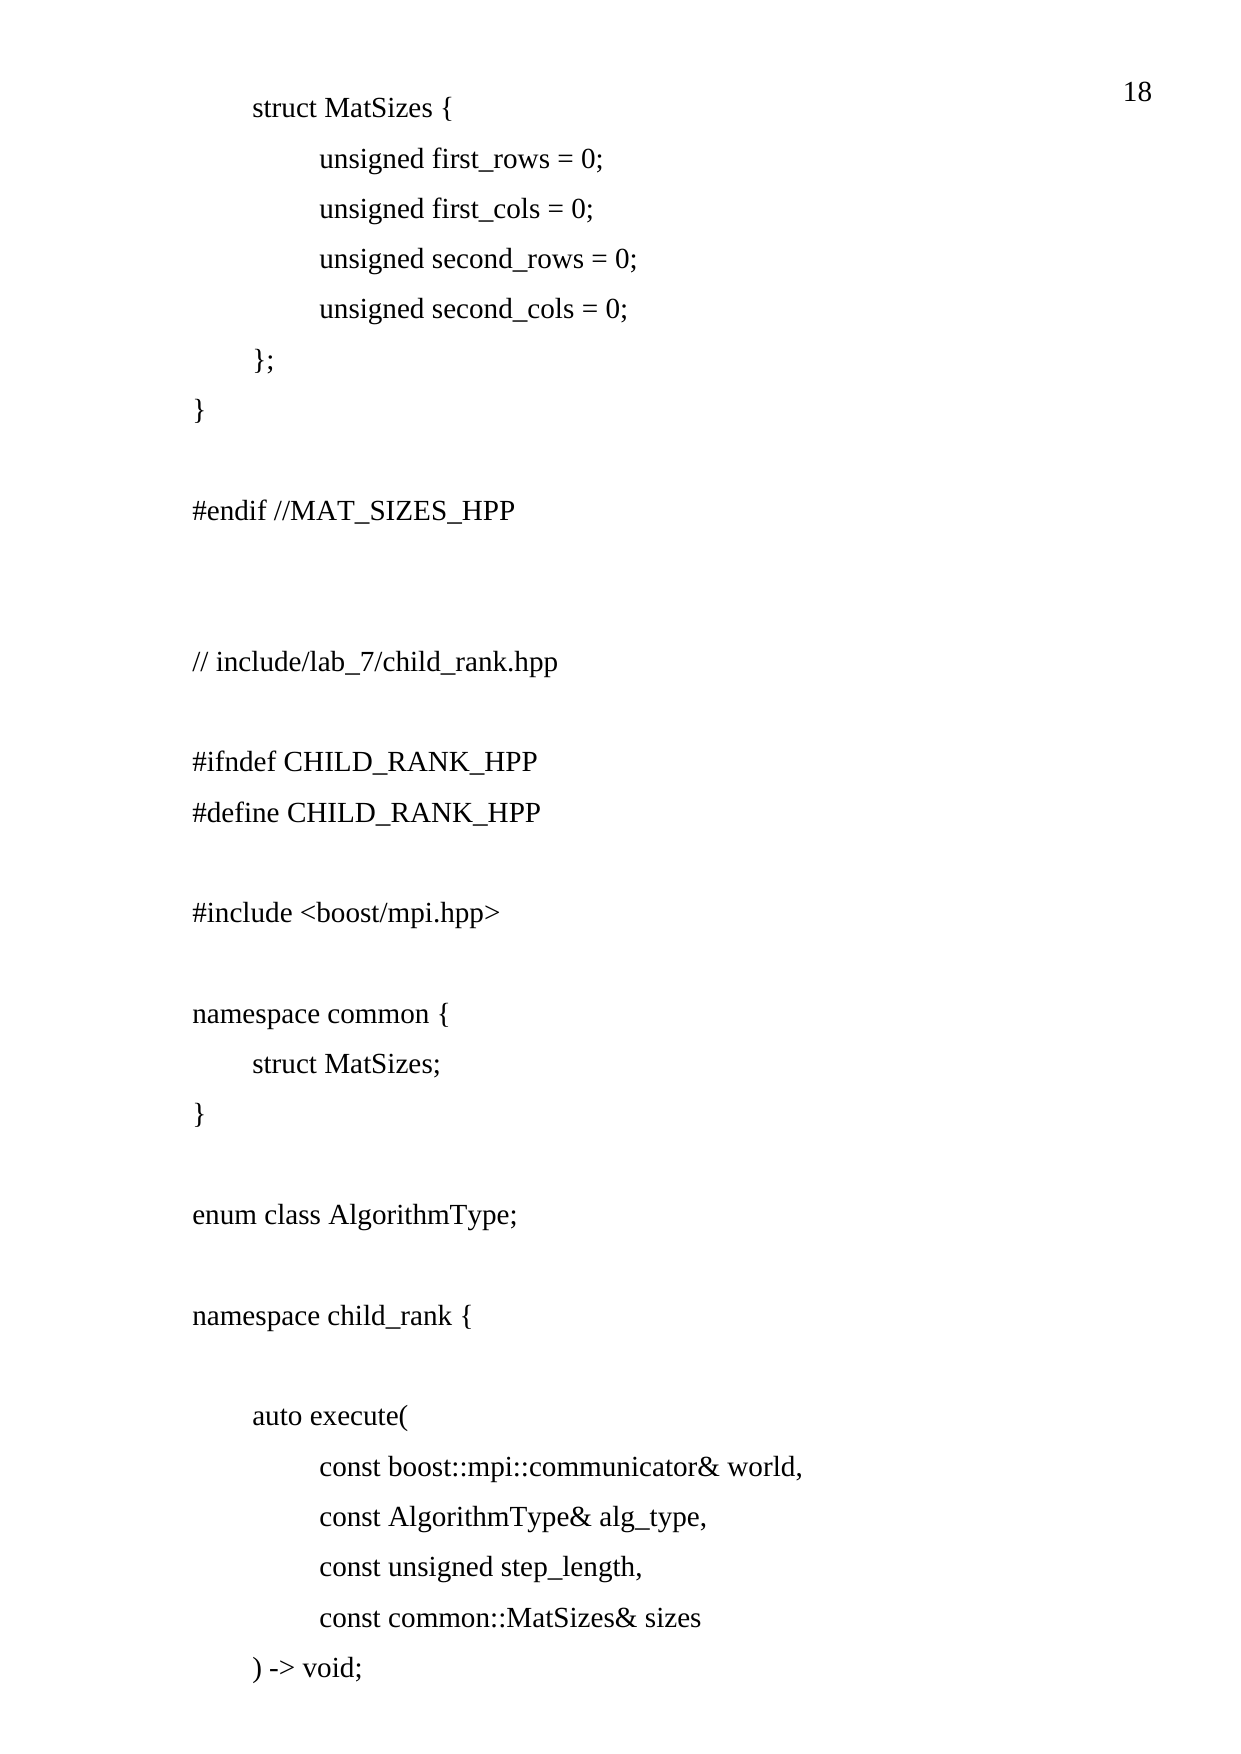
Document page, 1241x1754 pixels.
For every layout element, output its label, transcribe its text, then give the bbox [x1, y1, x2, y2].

text const boost::mpi::communicator& world, [118, 1449, 1122, 1482]
text #include <boost/mpi.hpp> [118, 895, 1122, 929]
text unsigned second_cols = 0; [118, 292, 1122, 325]
text unsigned first_rows = 0; [118, 141, 1122, 174]
text #endif //MAT_SIZES_HPP [118, 493, 1122, 526]
text unsigned second_rows = 0; [118, 241, 1122, 275]
text struct MatSizes { [118, 90, 1122, 124]
text auto execute( [118, 1398, 1122, 1432]
text enum class AlgorithmType; [118, 1197, 1122, 1231]
text #ifndef CHILD_RANK_HPP [118, 744, 1122, 778]
text // include/lab_7/child_rank.hpp [118, 644, 1122, 677]
text unsigned first_cols = 0; [118, 191, 1122, 224]
text const unsigned step_length, [118, 1549, 1122, 1583]
text const AlgorithmType& alg_type, [118, 1499, 1122, 1533]
text #define CHILD_RANK_HPP [118, 795, 1122, 828]
text namespace common { [118, 996, 1122, 1029]
text } [118, 1097, 1122, 1130]
text ) -> void; [118, 1650, 1122, 1684]
text }; [118, 342, 1122, 376]
text struct MatSizes; [118, 1046, 1122, 1080]
text const common::MatSizes& sizes [118, 1600, 1122, 1633]
text } [118, 392, 1122, 426]
text namespace child_rank { [118, 1298, 1122, 1331]
